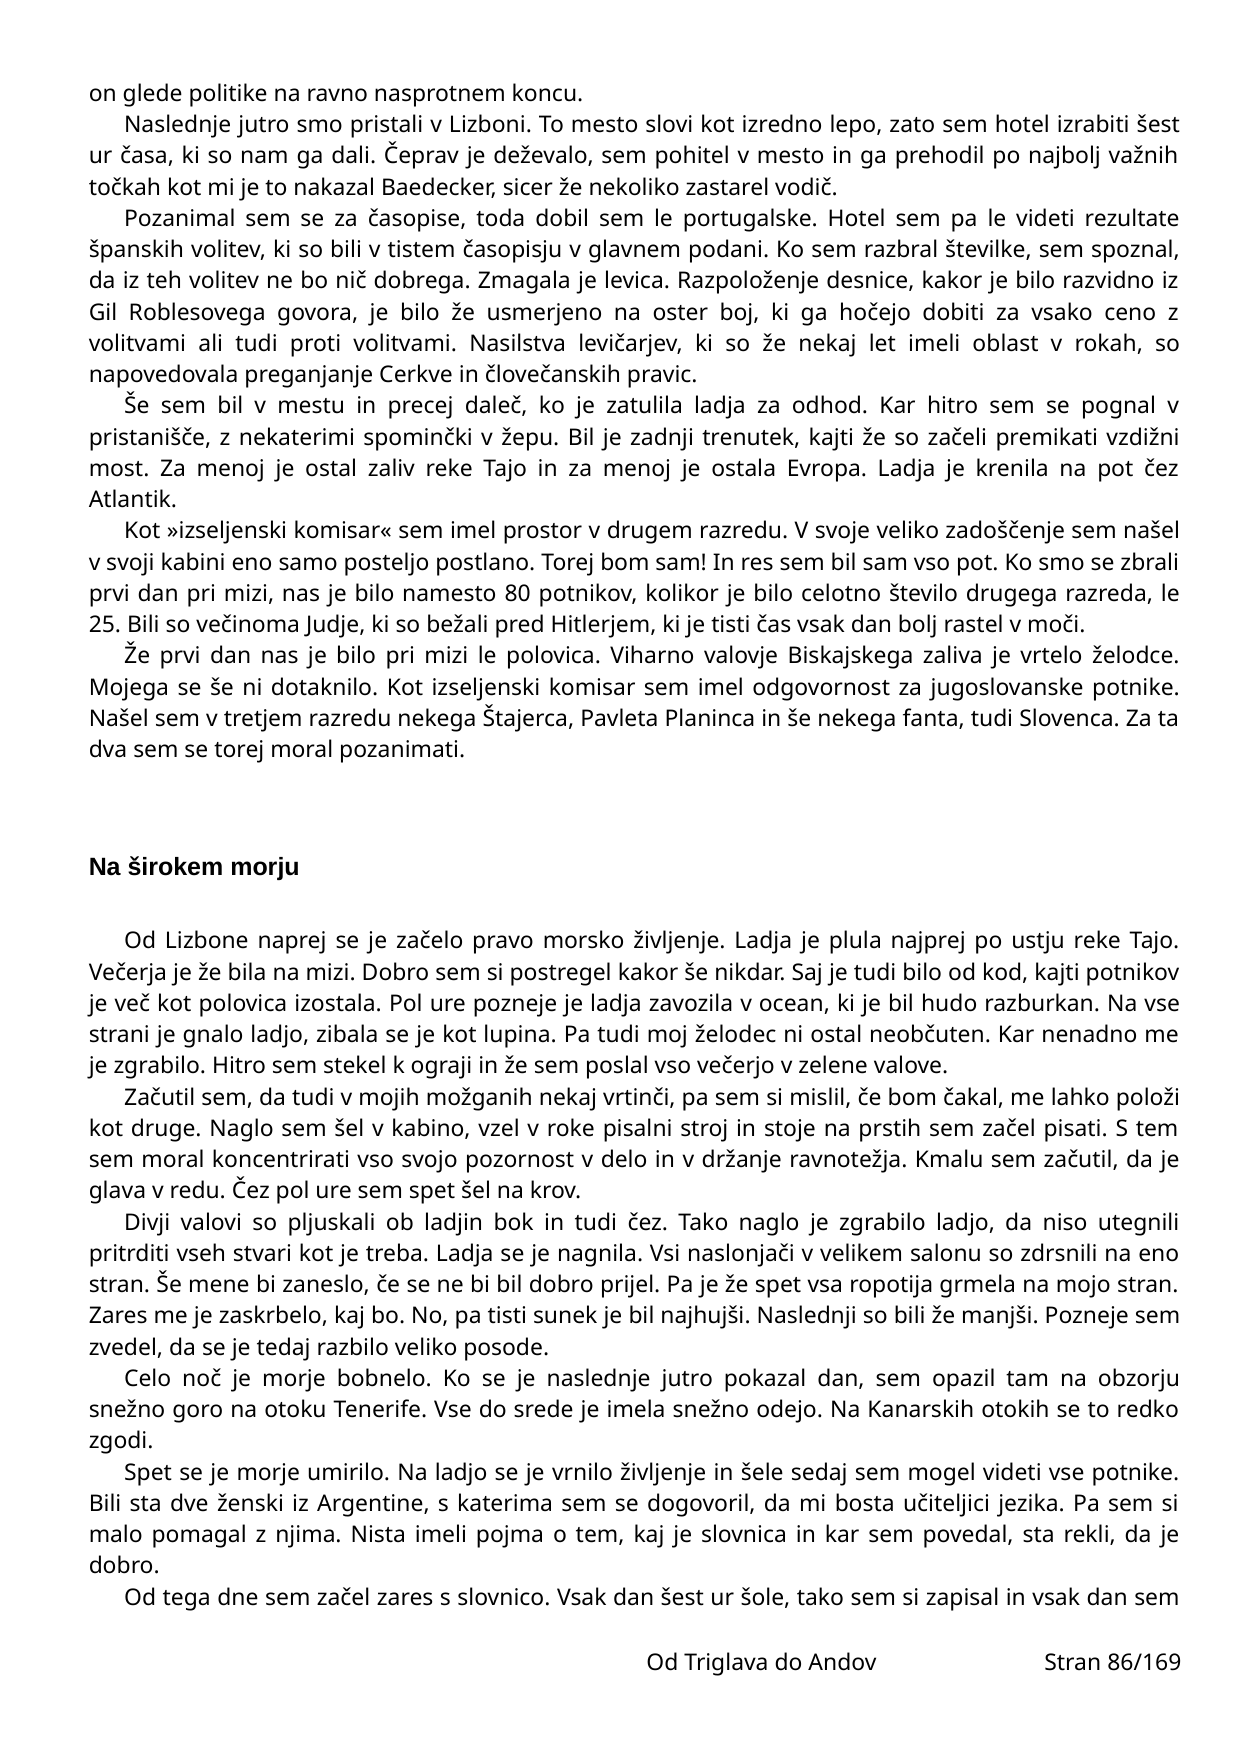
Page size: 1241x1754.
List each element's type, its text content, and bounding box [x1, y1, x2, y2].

text Pozanimal sem se za časopise, toda dobil sem le portugalske. Hotel sem pa le videti rezultate španskih volitev, ki so bili v tistem časopisju v glavnem podani. Ko sem razbral številke, sem spoznal, da iz teh volitev ne bo nič dobrega. Zmagala je levica. Razpoloženje desnice, kakor je bilo razvidno iz Gil Roblesovega govora, je bilo že usmerjeno na oster boj, ki ga hočejo dobiti za vsako ceno z volitvami ali tudi proti volitvami. Nasilstva levičarjev, ki so že nekaj let imeli oblast v rokah, so napovedovala preganjanje Cerkve in človečanskih pravic. [88, 202, 1181, 389]
subtitle Na širokem morju [88, 852, 1181, 881]
text Kot »izseljenski komisar« sem imel prostor v drugem razredu. V svoje veliko zadoščenje sem našel v svoji kabini eno samo posteljo postlano. Torej bom sam! In res sem bil sam vso pot. Ko smo se zbrali prvi dan pri mizi, nas je bilo namesto 80 potnikov, kolikor je bilo celotno število drugega razreda, le 25. Bili so večinoma Judje, ki so bežali pred Hitlerjem, ki je tisti čas vsak dan bolj rastel v moči. [88, 514, 1181, 639]
text Od Lizbone naprej se je začelo pravo morsko življenje. Ladja je plula najprej po ustju reke Tajo. Večerja je že bila na mizi. Dobro sem si postregel kakor še nikdar. Saj je tudi bilo od kod, kajti potnikov je več kot polovica izostala. Pol ure pozneje je ladja zavozila v ocean, ki je bil hudo razburkan. Na vse strani je gnalo ladjo, zibala se je kot lupina. Pa tudi moj želodec ni ostal neobčuten. Kar nenadno me je zgrabilo. Hitro sem stekel k ograji in že sem poslal vso večerjo v zelene valove. [88, 924, 1181, 1081]
text on glede politike na ravno nasprotnem koncu. [88, 77, 1181, 108]
text Spet se je morje umirilo. Na ladjo se je vrnilo življenje in šele sedaj sem mogel videti vse potnike. Bili sta dve ženski iz Argentine, s katerima sem se dogovoril, da mi bosta učiteljici jezika. Pa sem si malo pomagal z njima. Nista imeli pojma o tem, kaj je slovnica in kar sem povedal, sta rekli, da je dobro. [88, 1456, 1181, 1581]
text Divji valovi so pljuskali ob ladjin bok in tudi čez. Tako naglo je zgrabilo ladjo, da niso utegnili pritrditi vseh stvari kot je treba. Ladja se je nagnila. Vsi naslonjači v velikem salonu so zdrsnili na eno stran. Še mene bi zaneslo, če se ne bi bil dobro prijel. Pa je že spet vsa ropotija grmela na mojo stran. Zares me je zaskrbelo, kaj bo. No, pa tisti sunek je bil najhujši. Naslednji so bili že manjši. Pozneje sem zvedel, da se je tedaj razbilo veliko posode. [88, 1206, 1181, 1362]
text Naslednje jutro smo pristali v Lizboni. To mesto slovi kot izredno lepo, zato sem hotel izrabiti šest ur časa, ki so nam ga dali. Čeprav je deževalo, sem pohitel v mesto in ga prehodil po najbolj važnih točkah kot mi je to nakazal Baedecker, sicer že nekoliko zastarel vodič. [88, 108, 1181, 202]
text Celo noč je morje bobnelo. Ko se je naslednje jutro pokazal dan, sem opazil tam na obzorju snežno goro na otoku Tenerife. Vse do srede je imela snežno odejo. Na Kanarskih otokih se to redko zgodi. [88, 1362, 1181, 1456]
text Že prvi dan nas je bilo pri mizi le polovica. Viharno valovje Biskajskega zaliva je vrtelo želodce. Mojega se še ni dotaknilo. Kot izseljenski komisar sem imel odgovornost za jugoslovanske potnike. Našel sem v tretjem razredu nekega Štajerca, Pavleta Planinca in še nekega fanta, tudi Slovenca. Za ta dva sem se torej moral pozanimati. [88, 639, 1181, 764]
text Od tega dne sem začel zares s slovnico. Vsak dan šest ur šole, tako sem si zapisal in vsak dan sem [88, 1581, 1181, 1612]
text Začutil sem, da tudi v mojih možganih nekaj vrtinči, pa sem si mislil, če bom čakal, me lahko položi kot druge. Naglo sem šel v kabino, vzel v roke pisalni stroj in stoje na prstih sem začel pisati. S tem sem moral koncentrirati vso svojo pozornost v delo in v držanje ravnotežja. Kmalu sem začutil, da je glava v redu. Čez pol ure sem spet šel na krov. [88, 1081, 1181, 1206]
text Še sem bil v mestu in precej daleč, ko je zatulila ladja za odhod. Kar hitro sem se pognal v pristanišče, z nekaterimi spominčki v žepu. Bil je zadnji trenutek, kajti že so začeli premikati vzdižni most. Za menoj je ostal zaliv reke Tajo in za menoj je ostala Evropa. Ladja je krenila na pot čez Atlantik. [88, 389, 1181, 514]
